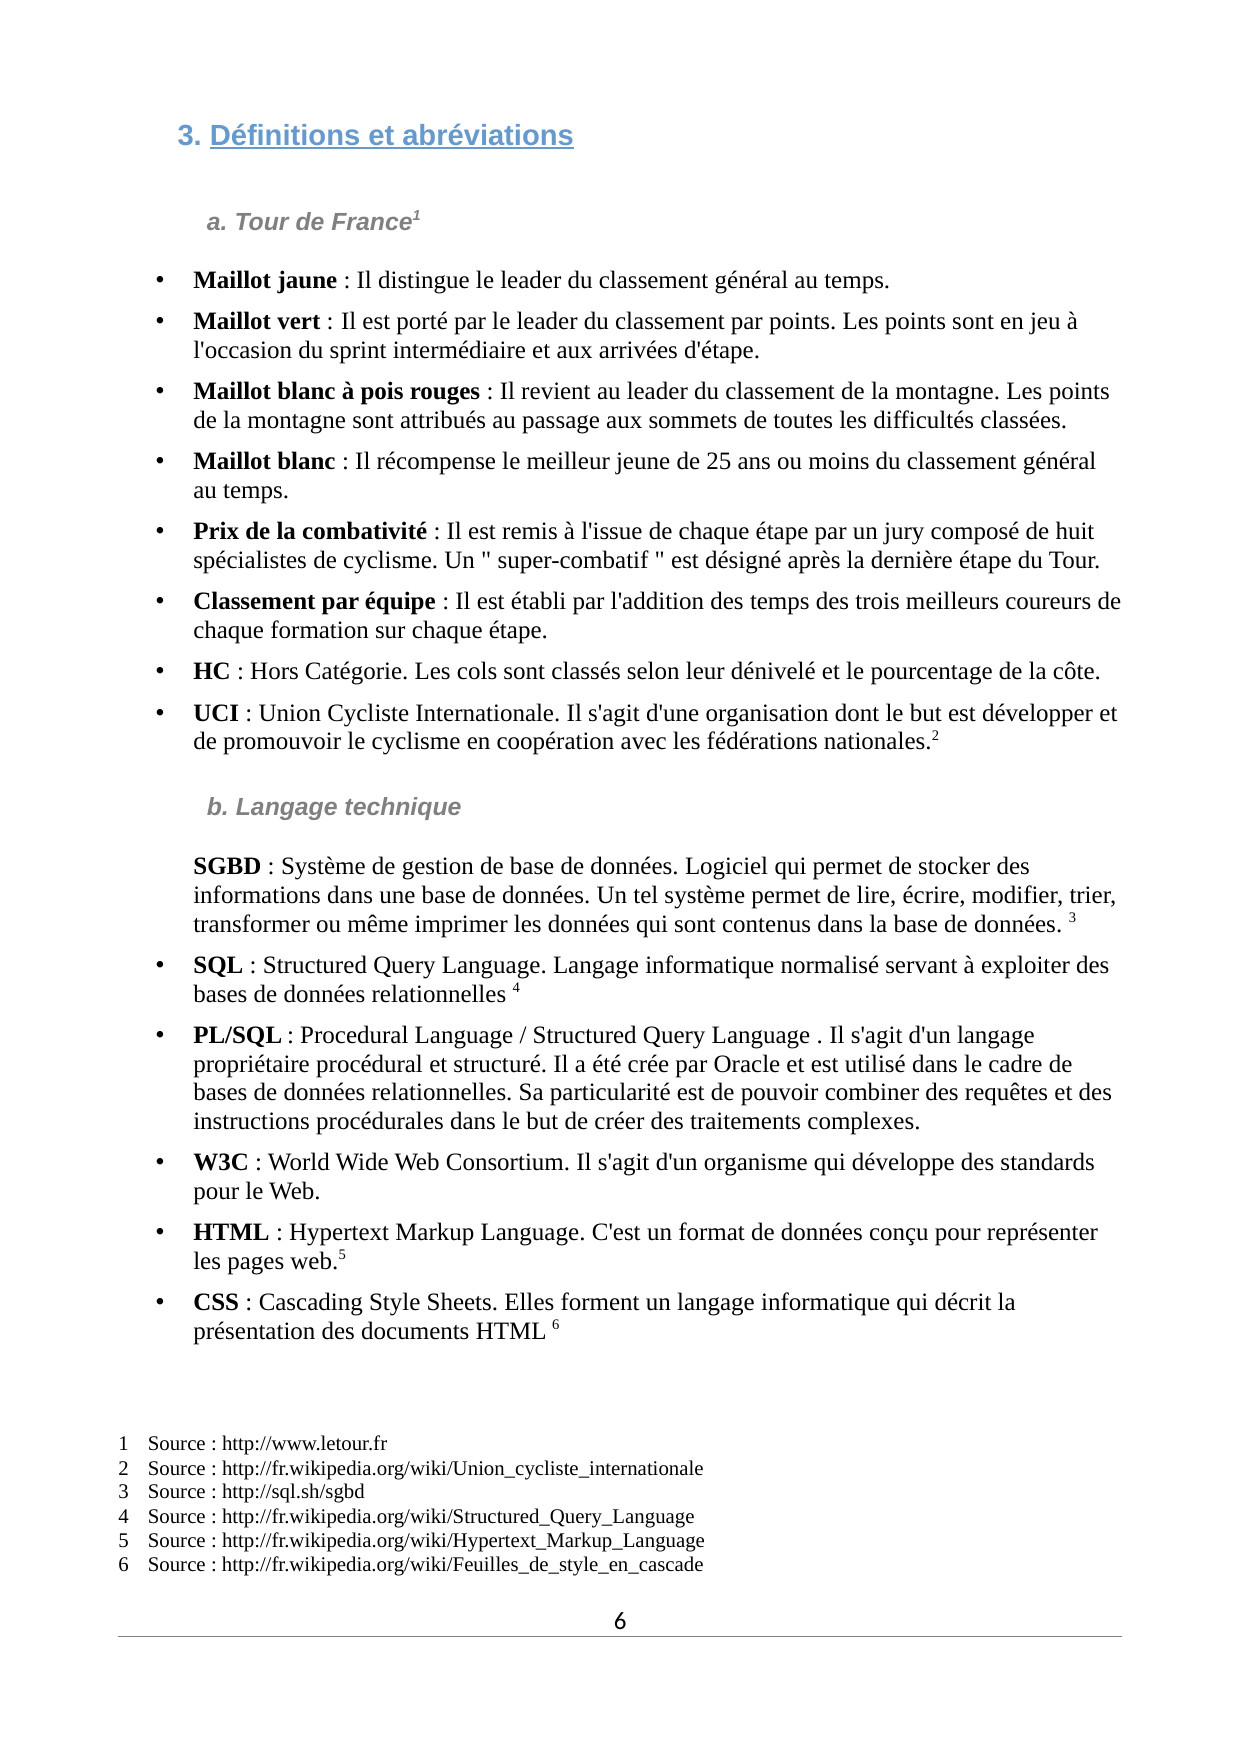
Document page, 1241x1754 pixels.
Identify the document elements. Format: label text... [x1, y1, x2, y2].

subtitle Tour de France [207, 207, 1122, 235]
list HTML : Hypertext Markup Language. C'est un format de données conçu pour représenter les pages web. [156, 1217, 1122, 1275]
list Source : http://fr.wikipedia.org/wiki/Structured_Query_Language [118, 1503, 1122, 1528]
text Source : http://www.letour.fr [118, 1431, 1122, 1455]
list Source : http://fr.wikipedia.org/wiki/Hypertext_Markup_Language [118, 1528, 1122, 1552]
subtitle Définitions et abréviations [177, 118, 1122, 152]
list HC : Hors Catégorie. Les cols sont classés selon leur dénivelé et le pourcentage de la côte. [156, 656, 1122, 685]
list SQL : Structured Query Language. Langage informatique normalisé servant à exploiter des bases de données relationnelles [156, 950, 1122, 1007]
list UCI : Union Cycliste Internationale. Il s'agit d'une organisation dont le but est développer et de promouvoir le cyclisme en coopération avec les fédérations nationales. [156, 698, 1122, 755]
list Source : http://sql.sh/sgbd [118, 1479, 1122, 1503]
list Source : http://fr.wikipedia.org/wiki/Feuilles_de_style_en_cascade [118, 1552, 1122, 1576]
list Prix de la combativité : Il est remis à l'issue de chaque étape par un jury composé de huit spécialistes de cyclisme. Un " super-combatif " est désigné après la dernière étape du Tour. [156, 516, 1122, 574]
list Maillot blanc : Il récompense le meilleur jeune de 25 ans ou moins du classement général au temps. [156, 446, 1122, 504]
list PL/SQL : Procedural Language / Structured Query Language . Il s'agit d'un langage propriétaire procédural et structuré. Il a été crée par Oracle et est utilisé dans le cadre de bases de données relationnelles. Sa particularité est de pouvoir combiner des requêtes et des instructions procédurales dans le but de créer des traitements complexes. [156, 1020, 1122, 1135]
list SGBD : Système de gestion de base de données. Logiciel qui permet de stocker des informations dans une base de données. Un tel système permet de lire, écrire, modifier, trier, transformer ou même imprimer les données qui sont contenus dans la base de données. [156, 851, 1122, 937]
list CSS : Cascading Style Sheets. Elles forment un langage informatique qui décrit la présentation des documents HTML [156, 1287, 1122, 1345]
list Maillot vert : Il est porté par le leader du classement par points. Les points sont en jeu à l'occasion du sprint intermédiaire et aux arrivées d'étape. [156, 306, 1122, 364]
list Classement par équipe : Il est établi par l'addition des temps des trois meilleurs coureurs de chaque formation sur chaque étape. [156, 586, 1122, 644]
list Source : http://fr.wikipedia.org/wiki/Union_cycliste_internationale [118, 1455, 1122, 1479]
list Maillot jaune : Il distingue le leader du classement général au temps. [156, 265, 1122, 294]
list W3C : World Wide Web Consortium. Il s'agit d'un organisme qui développe des standards pour le Web. [156, 1147, 1122, 1205]
list Maillot blanc à pois rouges : Il revient au leader du classement de la montagne. Les points de la montagne sont attribués au passage aux sommets de toutes les difficultés classées. [156, 376, 1122, 434]
subtitle Langage technique [207, 792, 1122, 821]
